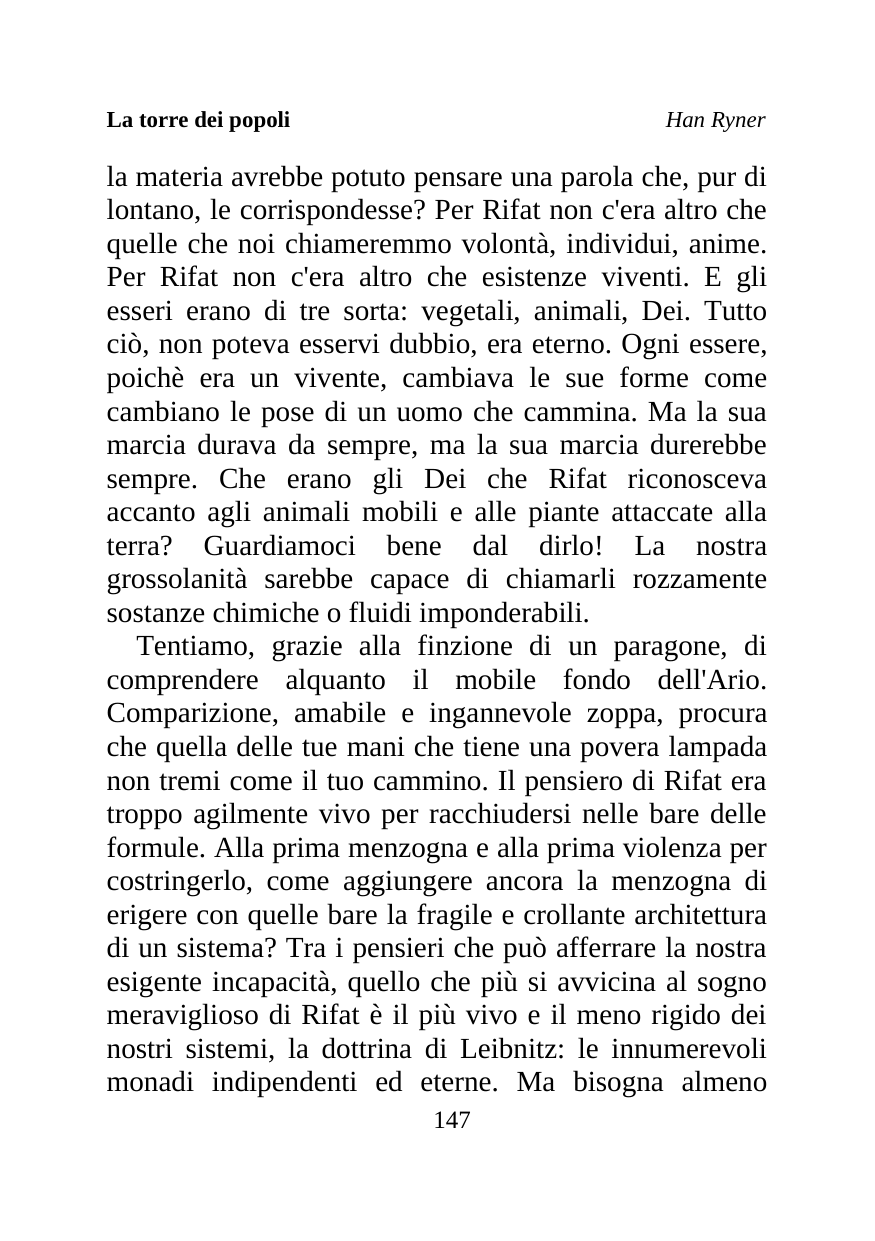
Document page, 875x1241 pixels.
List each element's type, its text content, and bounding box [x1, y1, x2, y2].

text Tentiamo, grazie alla finzione di un paragone, di comprendere alquanto il mobile fondo dell'Ario. Comparizione, amabile e ingannevole zoppa, procura che quella delle tue mani che tiene una povera lampada non tremi come il tuo cammino. Il pensiero di Rifat era troppo agilmente vivo per racchiudersi nelle bare delle formule. Alla prima menzogna e alla prima violenza per costringerlo, come aggiungere ancora la menzogna di erigere con quelle bare la fragile e crollante architettura di un sistema? Tra i pensieri che può afferrare la nostra esigente incapacità, quello che più si avvicina al sogno meraviglioso di Rifat è il più vivo e il meno rigido dei nostri sistemi, la dottrina di Leibnitz: le innumerevoli monadi indipendenti ed eterne. Ma bisogna almeno [106, 628, 768, 1098]
text la materia avrebbe potuto pensare una parola che, pur di lontano, le corrispondesse? Per Rifat non c'era altro che quelle che noi chiameremmo volontà, individui, anime. Per Rifat non c'era altro che esistenze viventi. E gli esseri erano di tre sorta: vegetali, animali, Dei. Tutto ciò, non poteva esservi dubbio, era eterno. Ogni essere, poichè era un vivente, cambiava le sue forme come cambiano le pose di un uomo che cammina. Ma la sua marcia durava da sempre, ma la sua marcia durerebbe sempre. Che erano gli Dei che Rifat riconosceva accanto agli animali mobili e alle piante attaccate alla terra? Guardiamoci bene dal dirlo! La nostra grossolanità sarebbe capace di chiamarli rozzamente sostanze chimiche o fluidi imponderabili. [106, 159, 768, 628]
